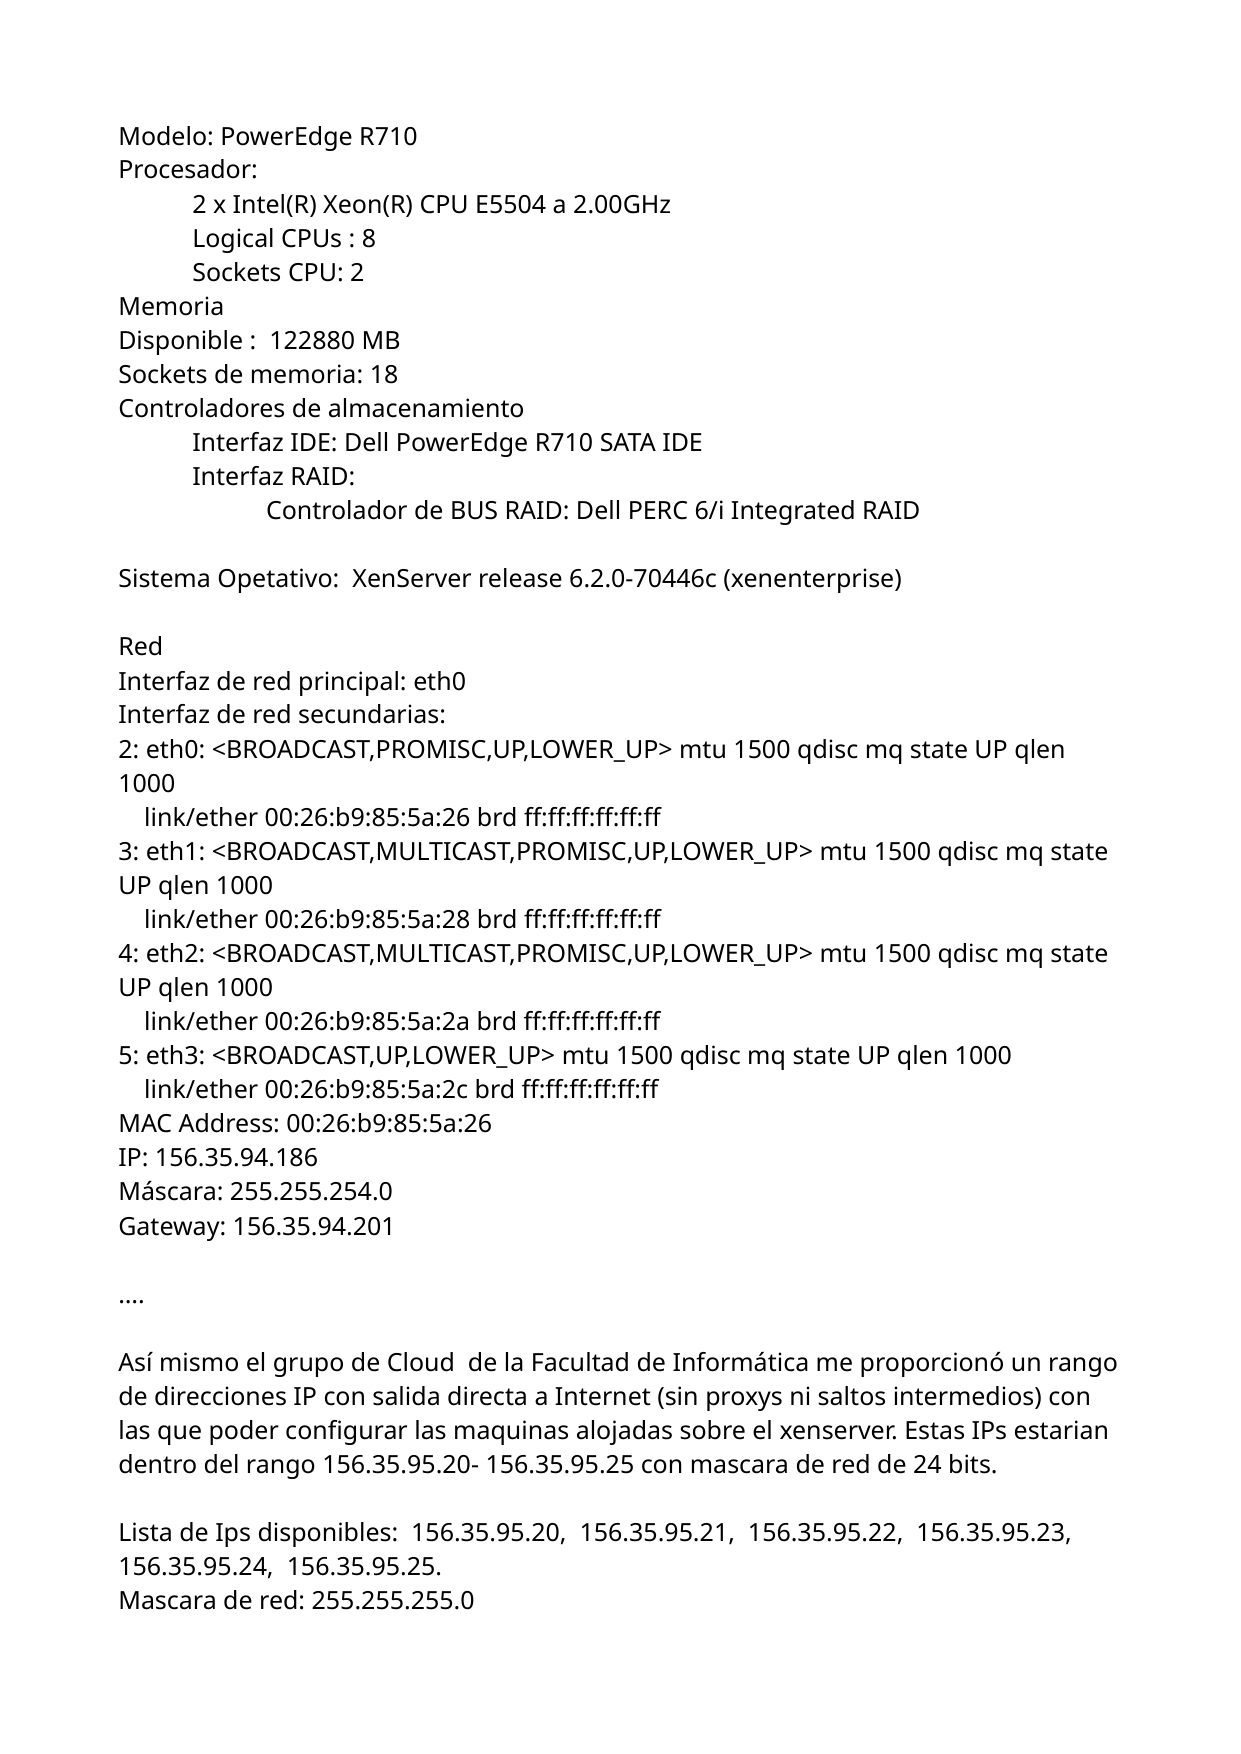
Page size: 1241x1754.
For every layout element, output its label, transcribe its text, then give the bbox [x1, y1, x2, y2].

text Interfaz RAID: [118, 459, 1122, 493]
text Modelo: PowerEdge R710 [118, 118, 1122, 152]
text link/ether 00:26:b9:85:5a:26 brd ff:ff:ff:ff:ff:ff [118, 799, 1122, 833]
text Controlador de BUS RAID: Dell PERC 6/i Integrated RAID [118, 493, 1122, 527]
text Controladores de almacenamiento [118, 391, 1122, 425]
text IP: 156.35.94.186 [118, 1140, 1122, 1174]
text Disponible : 122880 MB [118, 322, 1122, 357]
text 2: eth0: <BROADCAST,PROMISC,UP,LOWER_UP> mtu 1500 qdisc mq state UP qlen 1000 [118, 731, 1122, 799]
text Sockets CPU: 2 [118, 254, 1122, 288]
text Interfaz de red principal: eth0 [118, 663, 1122, 697]
text …. [118, 1276, 1122, 1310]
text 2 x Intel(R) Xeon(R) CPU E5504 a 2.00GHz [118, 186, 1122, 220]
text Red [118, 629, 1122, 663]
text Así mismo el grupo de Cloud de la Facultad de Informática me proporcionó un rango de direcciones IP con salida directa a Internet (sin proxys ni saltos intermedios) con las que poder configurar las maquinas alojadas sobre el xenserver. Estas IPs estarian dentro del rango 156.35.95.20- 156.35.95.25 con mascara de red de 24 bits. [118, 1344, 1122, 1481]
text Memoria [118, 288, 1122, 322]
text Mascara de red: 255.255.255.0 [118, 1583, 1122, 1617]
text MAC Address: 00:26:b9:85:5a:26 [118, 1106, 1122, 1140]
text link/ether 00:26:b9:85:5a:2c brd ff:ff:ff:ff:ff:ff [118, 1072, 1122, 1106]
text Interfaz IDE: Dell PowerEdge R710 SATA IDE [118, 425, 1122, 459]
text link/ether 00:26:b9:85:5a:2a brd ff:ff:ff:ff:ff:ff [118, 1004, 1122, 1038]
text 3: eth1: <BROADCAST,MULTICAST,PROMISC,UP,LOWER_UP> mtu 1500 qdisc mq state UP qlen 1000 [118, 833, 1122, 902]
text Sistema Opetativo: XenServer release 6.2.0-70446c (xenenterprise) [118, 561, 1122, 595]
text Gateway: 156.35.94.201 [118, 1208, 1122, 1242]
text 4: eth2: <BROADCAST,MULTICAST,PROMISC,UP,LOWER_UP> mtu 1500 qdisc mq state UP qlen 1000 [118, 936, 1122, 1004]
text Lista de Ips disponibles: 156.35.95.20, 156.35.95.21, 156.35.95.22, 156.35.95.23, 156.35.95.24, 156.35.95.25. [118, 1515, 1122, 1583]
text Logical CPUs : 8 [118, 220, 1122, 254]
text Sockets de memoria: 18 [118, 357, 1122, 391]
text Procesador: [118, 152, 1122, 186]
text link/ether 00:26:b9:85:5a:28 brd ff:ff:ff:ff:ff:ff [118, 902, 1122, 936]
text Interfaz de red secundarias: [118, 697, 1122, 731]
text Máscara: 255.255.254.0 [118, 1174, 1122, 1208]
text 5: eth3: <BROADCAST,UP,LOWER_UP> mtu 1500 qdisc mq state UP qlen 1000 [118, 1038, 1122, 1072]
